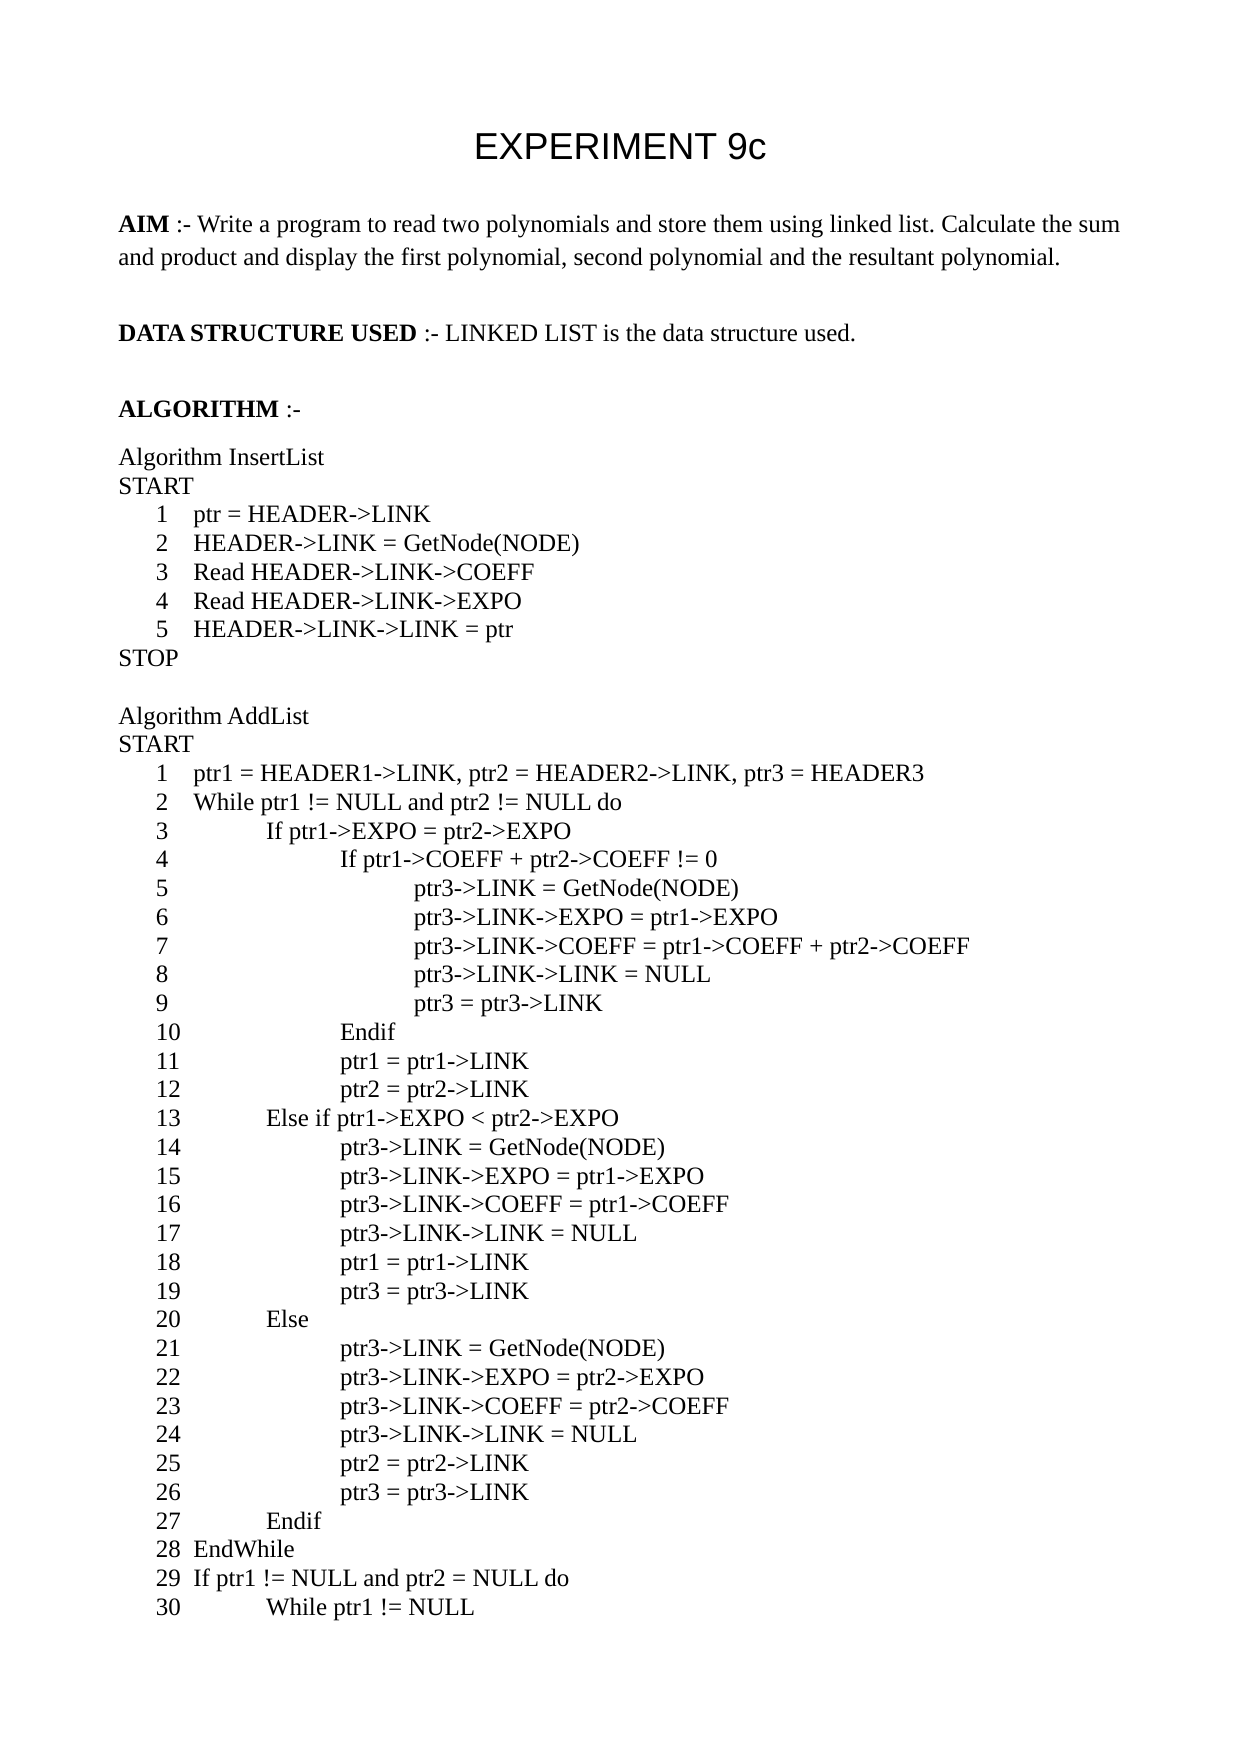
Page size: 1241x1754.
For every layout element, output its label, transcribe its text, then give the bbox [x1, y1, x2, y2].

list ptr3->LINK = GetNode(NODE) [156, 1132, 1122, 1161]
text STOP [118, 643, 1122, 672]
list ptr3->LINK = GetNode(NODE) [156, 1333, 1122, 1362]
list ptr1 = ptr1->LINK [156, 1247, 1122, 1276]
list ptr3->LINK->EXPO = ptr2->EXPO [156, 1362, 1122, 1391]
list ptr3->LINK = GetNode(NODE) [156, 873, 1122, 902]
list Read HEADER->LINK->COEFF [156, 557, 1122, 586]
text DATA STRUCTURE USED :- LINKED LIST is the data structure used. [118, 318, 1122, 347]
list HEADER->LINK->LINK = ptr [156, 614, 1122, 643]
list Read HEADER->LINK->EXPO [156, 586, 1122, 614]
list ptr3->LINK->EXPO = ptr1->EXPO [156, 1161, 1122, 1189]
list ptr3 = ptr3->LINK [156, 988, 1122, 1017]
text ALGORITHM :- [118, 394, 1122, 423]
text Algorithm AddList [118, 701, 1122, 729]
list ptr3->LINK->EXPO = ptr1->EXPO [156, 902, 1122, 931]
list ptr2 = ptr2->LINK [156, 1448, 1122, 1477]
list ptr3->LINK->COEFF = ptr2->COEFF [156, 1391, 1122, 1419]
text START [118, 729, 1122, 758]
list EndWhile [156, 1534, 1122, 1563]
text START [118, 471, 1122, 499]
list ptr3->LINK->COEFF = ptr1->COEFF + ptr2->COEFF [156, 931, 1122, 959]
list Endif [156, 1017, 1122, 1046]
list While ptr1 != NULL and ptr2 != NULL do [156, 787, 1122, 816]
text Algorithm InsertList [118, 442, 1122, 471]
list If ptr1->COEFF + ptr2->COEFF != 0 [156, 844, 1122, 873]
list ptr1 = HEADER1->LINK, ptr2 = HEADER2->LINK, ptr3 = HEADER3 [156, 758, 1122, 787]
list Endif [156, 1506, 1122, 1534]
list ptr3 = ptr3->LINK [156, 1276, 1122, 1304]
list ptr2 = ptr2->LINK [156, 1074, 1122, 1103]
list Else if ptr1->EXPO < ptr2->EXPO [156, 1103, 1122, 1132]
list ptr3->LINK->COEFF = ptr1->COEFF [156, 1189, 1122, 1218]
text AIM :- Write a program to read two polynomials and store them using linked list. Calculate the sum and product and display the first polynomial, second polynomial and the resultant polynomial. [118, 209, 1122, 271]
list ptr3->LINK->LINK = NULL [156, 959, 1122, 988]
list If ptr1 != NULL and ptr2 = NULL do [156, 1563, 1122, 1592]
list Else [156, 1304, 1122, 1333]
list HEADER->LINK = GetNode(NODE) [156, 528, 1122, 557]
list ptr3 = ptr3->LINK [156, 1477, 1122, 1506]
list ptr3->LINK->LINK = NULL [156, 1218, 1122, 1247]
list While ptr1 != NULL [156, 1592, 1122, 1621]
list If ptr1->EXPO = ptr2->EXPO [156, 816, 1122, 844]
list ptr1 = ptr1->LINK [156, 1046, 1122, 1074]
subtitle EXPERIMENT 9c [118, 124, 1122, 167]
list ptr = HEADER->LINK [156, 499, 1122, 528]
list ptr3->LINK->LINK = NULL [156, 1419, 1122, 1448]
